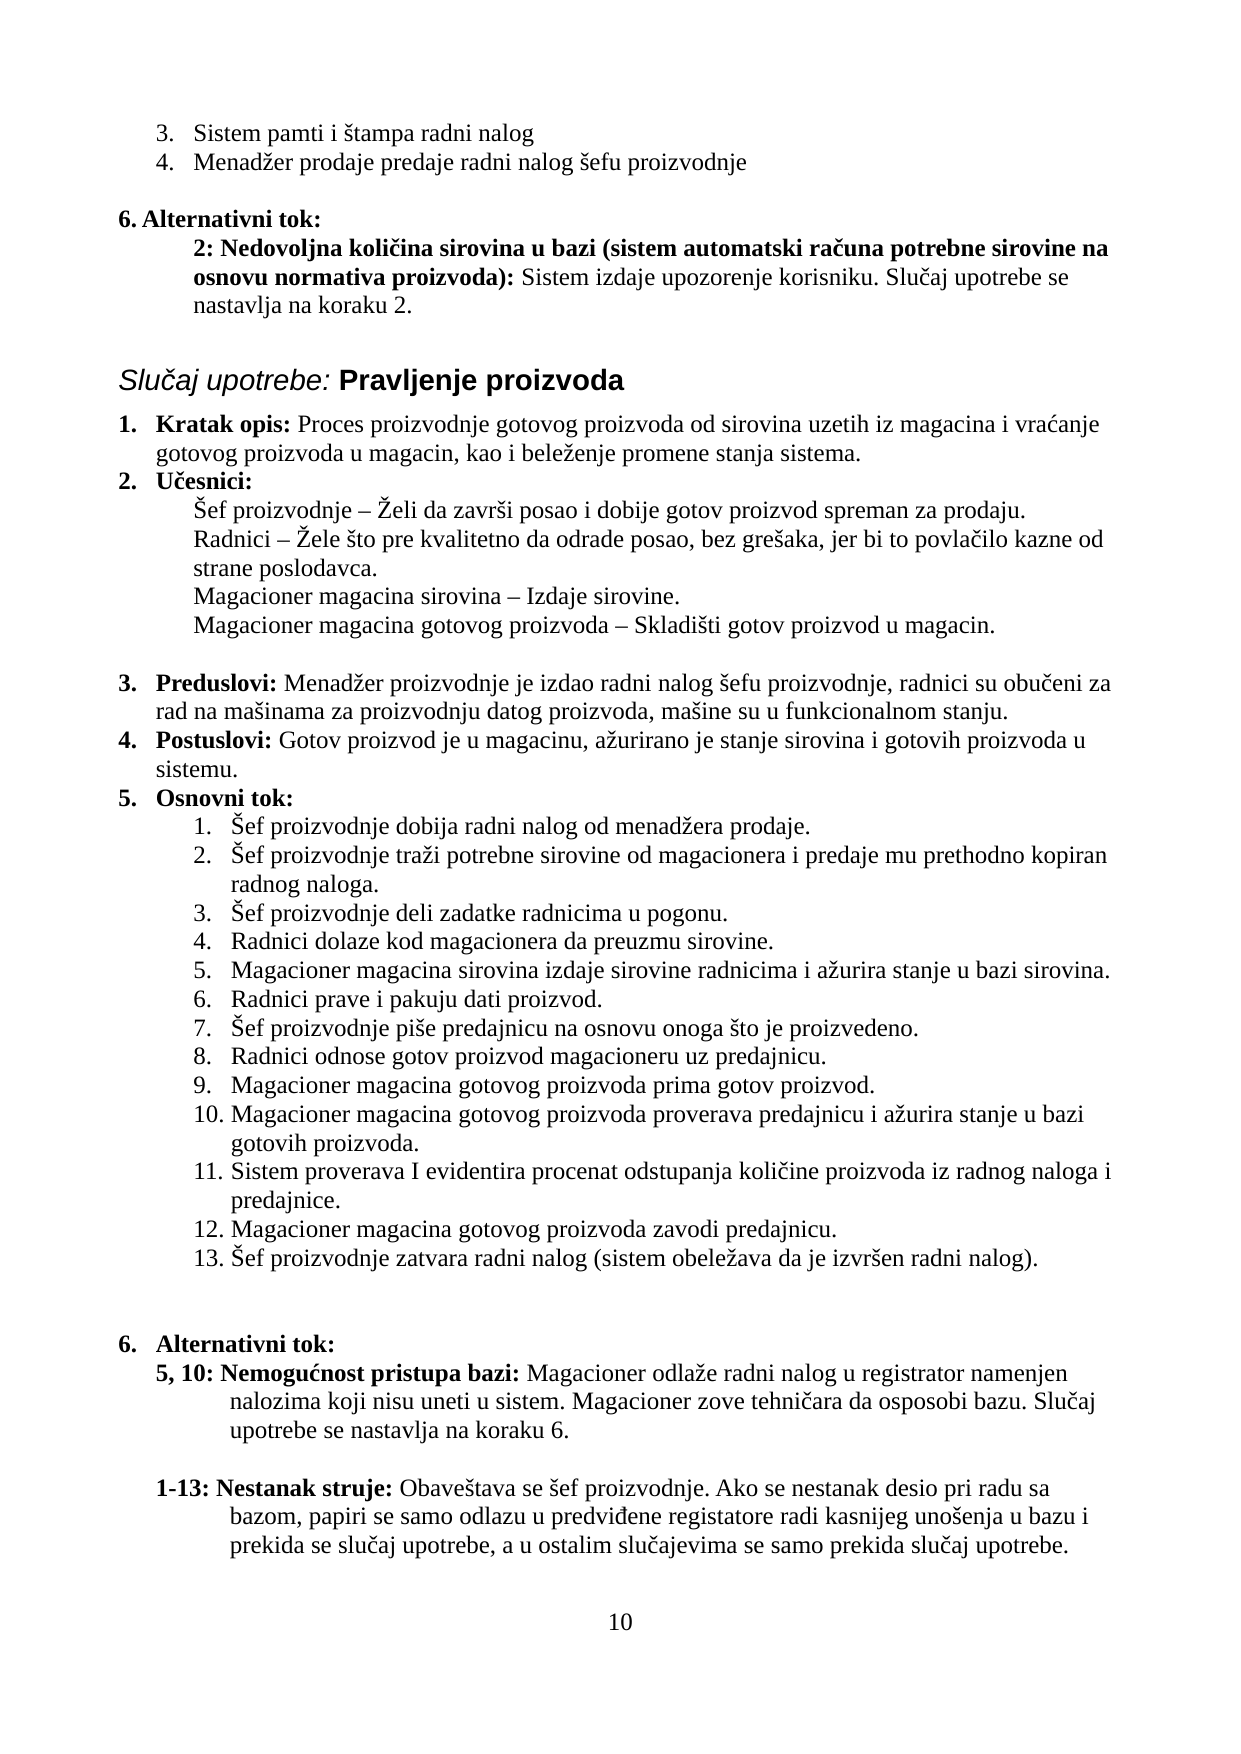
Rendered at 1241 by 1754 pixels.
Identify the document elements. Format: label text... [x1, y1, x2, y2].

list Postuslovi: Gotov proizvod je u magacinu, ažurirano je stanje sirovina i gotovih proizvoda u sistemu. [118, 725, 1122, 783]
list Radnici – Žele što pre kvalitetno da odrade posao, bez grešaka, jer bi to povlačilo kazne od strane poslodavca. [156, 524, 1122, 581]
subtitle Slučaj upotrebe: Pravljenje proizvoda [118, 363, 1122, 396]
list Magacioner magacina gotovog proizvoda – Skladišti gotov proizvod u magacin. [156, 610, 1122, 639]
list 2: Nedovoljna količina sirovina u bazi (sistem automatski računa potrebne sirovine na osnovu normativa proizvoda): Sistem izdaje upozorenje korisniku. Slučaj upotrebe se nastavlja na koraku 2. [156, 233, 1122, 319]
list Šef proizvodnje traži potrebne sirovine od magacionera i predaje mu prethodno kopiran radnog naloga. [193, 840, 1122, 898]
list 5, 10: Nemogućnost pristupa bazi: Magacioner odlaže radni nalog u registrator namenjen nalozima koji nisu uneti u sistem. Magacioner zove tehničara da osposobi bazu. Slučaj upotrebe se nastavlja na koraku 6. [118, 1358, 1122, 1444]
list Magacioner magacina sirovina – Izdaje sirovine. [156, 581, 1122, 610]
list Alternativni tok: [118, 1329, 1122, 1358]
list Menadžer prodaje predaje radni nalog šefu proizvodnje [156, 147, 1122, 176]
list Šef proizvodnje deli zadatke radnicima u pogonu. [193, 898, 1122, 926]
list Preduslovi: Menadžer proizvodnje je izdao radni nalog šefu proizvodnje, radnici su obučeni za rad na mašinama za proizvodnju datog proizvoda, mašine su u funkcionalnom stanju. [118, 668, 1122, 725]
list Šef proizvodnje zatvara radni nalog (sistem obeležava da je izvršen radni nalog). [193, 1243, 1122, 1271]
list Sistem proverava I evidentira procenat odstupanja količine proizvoda iz radnog naloga i predajnice. [193, 1156, 1122, 1214]
list Magacioner magacina gotovog proizvoda zavodi predajnicu. [193, 1214, 1122, 1243]
list Učesnici: [118, 466, 1122, 495]
list Radnici dolaze kod magacionera da preuzmu sirovine. [193, 926, 1122, 955]
list Šef proizvodnje piše predajnicu na osnovu onoga što je proizvedeno. [193, 1013, 1122, 1041]
list Šef proizvodnje dobija radni nalog od menadžera prodaje. [193, 811, 1122, 840]
list Magacioner magacina gotovog proizvoda proverava predajnicu i ažurira stanje u bazi gotovih proizvoda. [193, 1099, 1122, 1156]
list 1-13: Nestanak struje: Obaveštava se šef proizvodnje. Ako se nestanak desio pri radu sa bazom, papiri se samo odlazu u predviđene registatore radi kasnijeg unošenja u bazu i prekida se slučaj upotrebe, a u ostalim slučajevima se samo prekida slučaj upotrebe. [118, 1473, 1122, 1559]
list Radnici odnose gotov proizvod magacioneru uz predajnicu. [193, 1041, 1122, 1070]
list Magacioner magacina sirovina izdaje sirovine radnicima i ažurira stanje u bazi sirovina. [193, 955, 1122, 984]
list Radnici prave i pakuju dati proizvod. [193, 984, 1122, 1013]
list Šef proizvodnje – Želi da završi posao i dobije gotov proizvod spreman za prodaju. [156, 495, 1122, 524]
list Magacioner magacina gotovog proizvoda prima gotov proizvod. [193, 1070, 1122, 1099]
text 6. Alternativni tok: [118, 204, 1122, 233]
list Kratak opis: Proces proizvodnje gotovog proizvoda od sirovina uzetih iz magacina i vraćanje gotovog proizvoda u magacin, kao i beleženje promene stanja sistema. [118, 409, 1122, 466]
list Sistem pamti i štampa radni nalog [156, 118, 1122, 147]
list Osnovni tok: [118, 783, 1122, 811]
